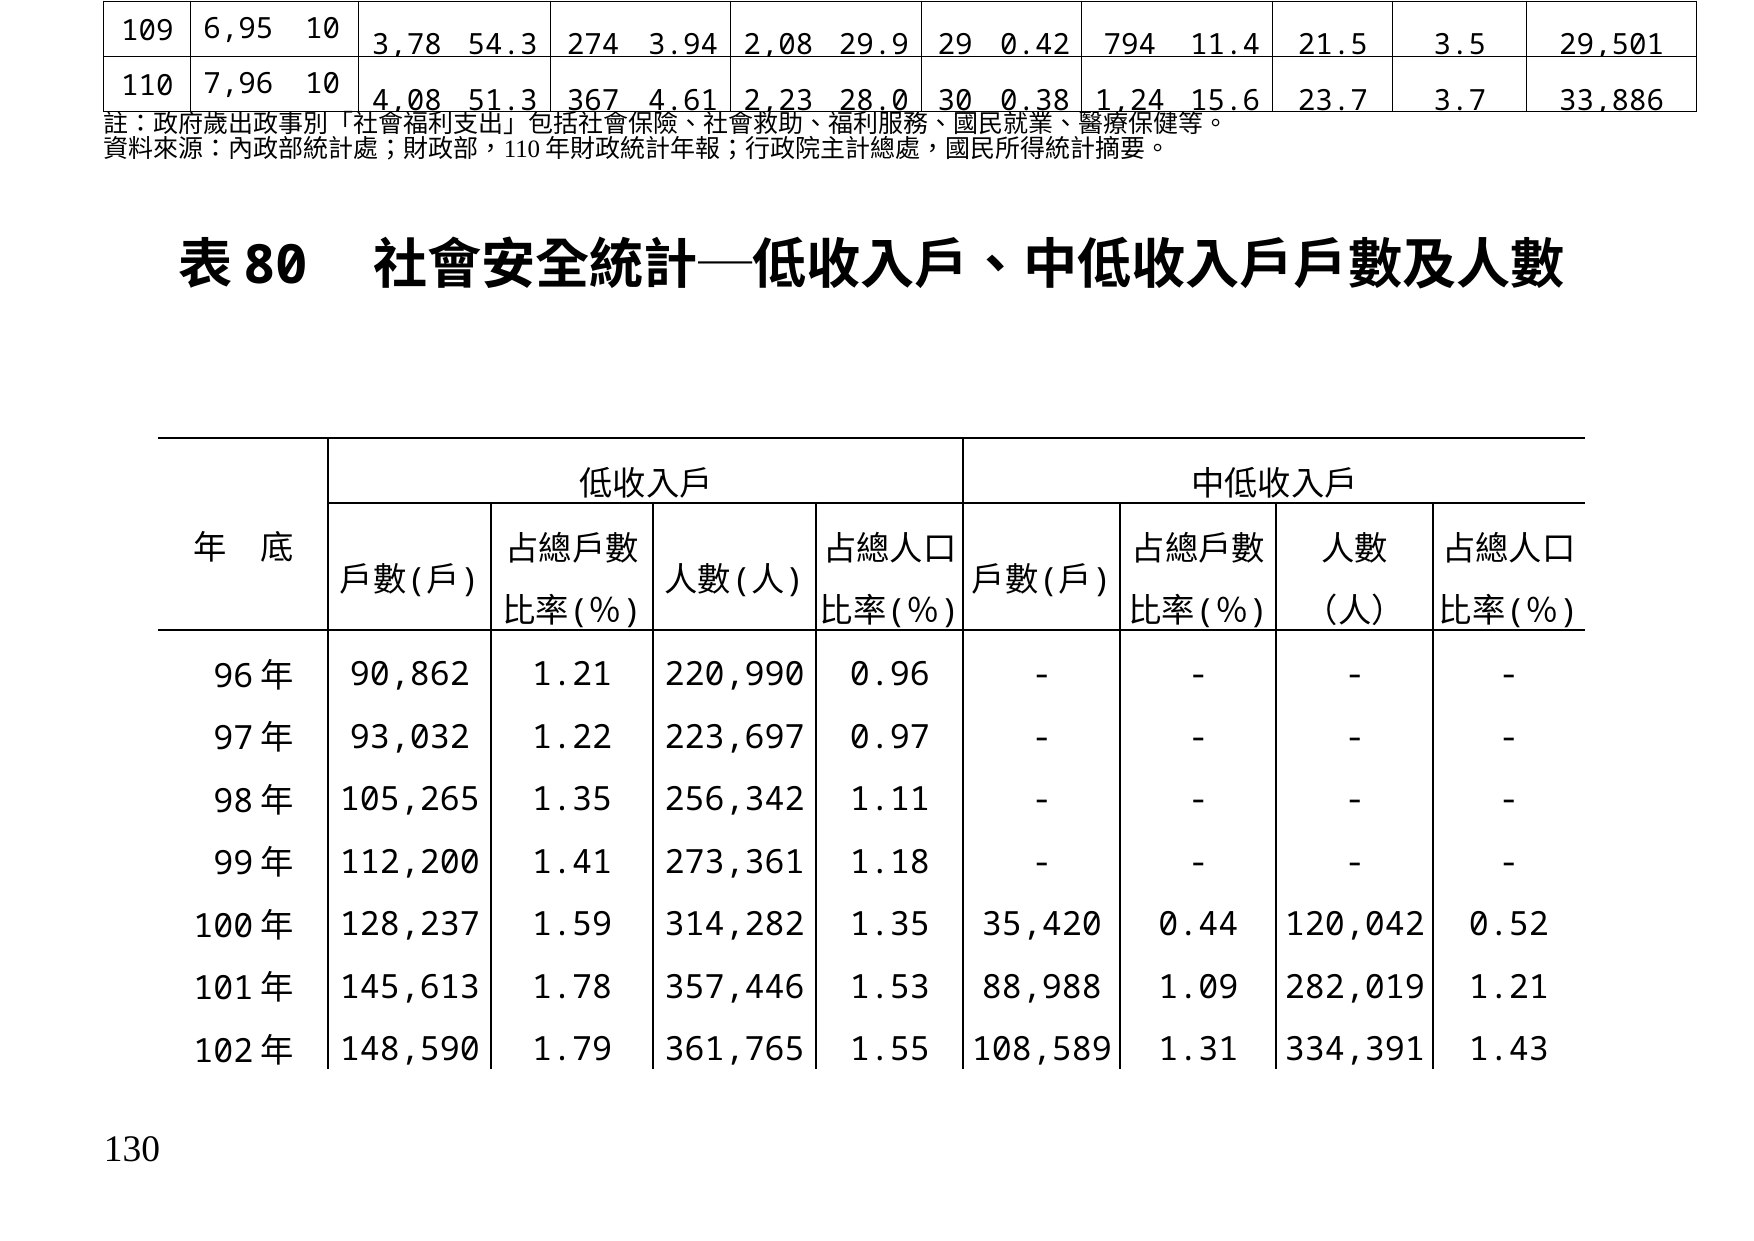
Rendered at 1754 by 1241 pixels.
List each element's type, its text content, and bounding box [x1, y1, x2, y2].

table_cell 1.11 [817, 756, 962, 818]
table_cell - [1277, 631, 1432, 693]
table_cell 128,237 [329, 881, 490, 943]
table_cell 1.18 [817, 819, 962, 881]
table_cell 100年 [158, 881, 327, 943]
table_cell 15.64 [1177, 57, 1272, 111]
table_cell 人數（人） [1277, 504, 1432, 629]
table_cell 35,420 [964, 881, 1119, 943]
table_cell - [1434, 631, 1585, 693]
table_cell 占總人口比率(％) [817, 504, 962, 629]
table_cell 1,245 [1082, 57, 1177, 111]
table_cell 11.41 [1177, 2, 1272, 56]
table_cell 357,446 [654, 944, 815, 1006]
table_cell 1.35 [817, 881, 962, 943]
table_cell 96年 [158, 631, 327, 693]
table_cell 3.7 [1393, 57, 1526, 111]
table_cell 274 [551, 2, 635, 56]
table_cell 51.34 [455, 57, 550, 111]
table_cell 105,265 [329, 756, 490, 818]
table_cell 4.61 [635, 57, 730, 111]
table_cell 112,200 [329, 819, 490, 881]
table_cell 220,990 [654, 631, 815, 693]
table_cell - [1121, 694, 1275, 756]
table_cell 110 [104, 57, 190, 111]
table_cell 0.38 [988, 57, 1081, 111]
table_cell 2,231 [731, 57, 826, 111]
table_cell 1.09 [1121, 944, 1275, 1006]
table_cell 人數(人) [654, 504, 815, 629]
table_cell 256,342 [654, 756, 815, 818]
table_cell - [1434, 819, 1585, 881]
table_cell 1.59 [492, 881, 652, 943]
table_cell 占總戶數比率(％) [492, 504, 652, 629]
table_cell 273,361 [654, 819, 815, 881]
table_cell 1.53 [817, 944, 962, 1006]
table_cell 0.97 [817, 694, 962, 756]
text 註：政府歲出政事別「社會福利支出」包括社會保險、社會救助、福利服務、國民就業、醫療保健等。 [88, 112, 1639, 137]
table_header 年 底 [158, 439, 327, 629]
table_cell 101年 [158, 944, 327, 1006]
table_cell 108,589 [964, 1006, 1119, 1068]
table_cell 102年 [158, 1006, 327, 1068]
table_cell 100 [286, 57, 358, 111]
table_cell 148,590 [329, 1006, 490, 1068]
table_cell 33,886 [1527, 57, 1696, 111]
table_cell - [1121, 819, 1275, 881]
table_cell 1.55 [817, 1006, 962, 1068]
table_cell 1.35 [492, 756, 652, 818]
table_cell 0.52 [1434, 881, 1585, 943]
table_cell 0.42 [988, 2, 1081, 56]
table_cell 1.21 [1434, 944, 1585, 1006]
table_cell 1.43 [1434, 1006, 1585, 1068]
table_cell - [1434, 694, 1585, 756]
table_cell 28.03 [826, 57, 921, 111]
table_cell 7,960 [191, 57, 286, 111]
table_cell 90,862 [329, 631, 490, 693]
table_cell 282,019 [1277, 944, 1432, 1006]
table_header 中低收入戶 [964, 439, 1585, 502]
table_cell - [1434, 756, 1585, 818]
table_cell 1.21 [492, 631, 652, 693]
table_cell - [1277, 694, 1432, 756]
subtitle 表80 社會安全統計─低收入戶、中低收入戶戶數及人數 [103, 187, 1639, 312]
table_cell 4,086 [359, 57, 454, 111]
table_cell 21.5 [1273, 2, 1392, 56]
table_cell 23.7 [1273, 57, 1392, 111]
table_cell 戶數(戶) [964, 504, 1119, 629]
table_cell 29.90 [826, 2, 921, 56]
table_cell 3,780 [359, 2, 454, 56]
table_cell 100 [286, 2, 358, 56]
table_cell - [1121, 756, 1275, 818]
text 資料來源：內政部統計處；財政部，110年財政統計年報；行政院主計總處，國民所得統計摘要。 [88, 137, 1639, 162]
table_header 低收入戶 [329, 439, 962, 502]
table_cell 0.96 [817, 631, 962, 693]
table_cell 1.31 [1121, 1006, 1275, 1068]
table_cell 1.22 [492, 694, 652, 756]
table_cell 334,391 [1277, 1006, 1432, 1068]
table_cell 30 [922, 57, 988, 111]
table_cell 109 [104, 2, 190, 56]
table_cell 2,080 [731, 2, 826, 56]
table_cell - [1121, 631, 1275, 693]
table_cell 1.41 [492, 819, 652, 881]
table_cell 361,765 [654, 1006, 815, 1068]
table_cell 223,697 [654, 694, 815, 756]
table_cell - [964, 756, 1119, 818]
table_cell 3.94 [635, 2, 730, 56]
table_cell - [1277, 756, 1432, 818]
table_cell 794 [1082, 2, 1177, 56]
table_cell 3.5 [1393, 2, 1526, 56]
table_cell 120,042 [1277, 881, 1432, 943]
table_cell - [1277, 819, 1432, 881]
table_cell 93,032 [329, 694, 490, 756]
table_cell 6,957 [191, 2, 286, 56]
table_cell - [964, 631, 1119, 693]
table_cell - [964, 694, 1119, 756]
table_cell 367 [551, 57, 635, 111]
table_cell 29 [922, 2, 988, 56]
table_cell 97年 [158, 694, 327, 756]
table_cell 314,282 [654, 881, 815, 943]
table_cell 1.79 [492, 1006, 652, 1068]
table_cell 54.33 [455, 2, 550, 56]
table_cell 98年 [158, 756, 327, 818]
table_cell 戶數(戶) [329, 504, 490, 629]
table_cell 88,988 [964, 944, 1119, 1006]
table_cell 99年 [158, 819, 327, 881]
table_cell 占總戶數比率(％) [1121, 504, 1275, 629]
table_cell 145,613 [329, 944, 490, 1006]
table_cell 0.44 [1121, 881, 1275, 943]
table_cell 1.78 [492, 944, 652, 1006]
table_cell 29,501 [1527, 2, 1696, 56]
table_cell - [964, 819, 1119, 881]
table_cell 占總人口比率(％) [1434, 504, 1585, 629]
